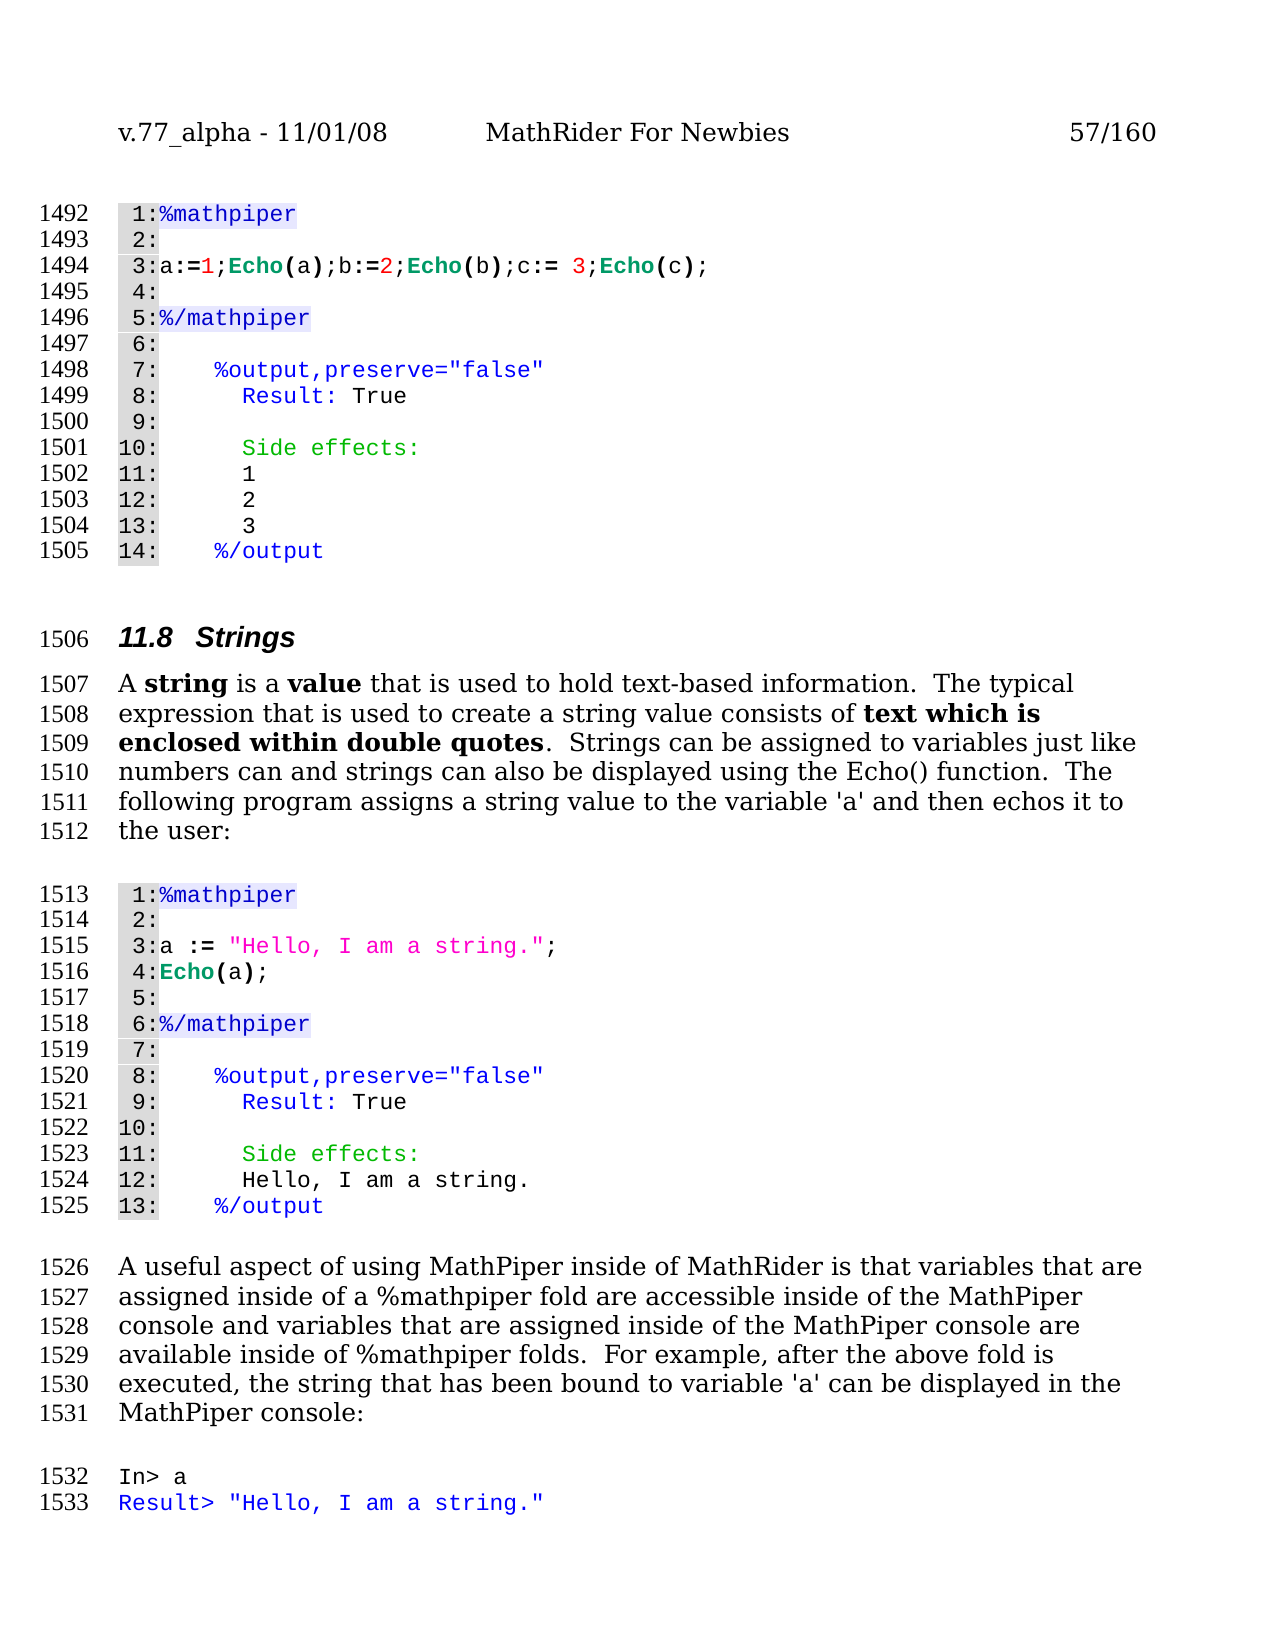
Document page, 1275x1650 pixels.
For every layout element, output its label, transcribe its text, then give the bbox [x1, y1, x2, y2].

text 9: Result: True [118, 1090, 1157, 1116]
text 1:%mathpiper [118, 203, 1157, 229]
subtitle Strings [118, 620, 1157, 654]
text 12: Hello, I am a string. [118, 1168, 1157, 1194]
text 14: %/output [118, 540, 1157, 566]
text 10: [118, 1116, 1157, 1142]
text In> a [118, 1466, 1157, 1491]
text A string is a value that is used to hold text-based information. The typical expression that is used to create a string value consists of text which is enclosed within double quotes. Strings can be assigned to variables just like numbers can and strings can also be displayed using the Echo() function. The following program assigns a string value to the variable 'a' and then echos it to the user: [118, 669, 1157, 845]
text 7: [118, 1038, 1157, 1064]
text 12: 2 [118, 488, 1157, 514]
text 6:%/mathpiper [118, 1013, 1157, 1038]
text 11: Side effects: [118, 1142, 1157, 1168]
text 13: 3 [118, 514, 1157, 540]
text 1:%mathpiper [118, 883, 1157, 909]
text 13: %/output [118, 1194, 1157, 1220]
text 10: Side effects: [118, 436, 1157, 462]
text 8: Result: True [118, 384, 1157, 410]
text Result> "Hello, I am a string." [118, 1491, 1157, 1517]
text 4: [118, 281, 1157, 306]
text 8: %output,preserve="false" [118, 1064, 1157, 1090]
text 7: %output,preserve="false" [118, 358, 1157, 384]
text 3:a:=1;Echo(a);b:=2;Echo(b);c:= 3;Echo(c); [118, 254, 1157, 281]
text 6: [118, 332, 1157, 358]
text 2: [118, 909, 1157, 935]
text 11: 1 [118, 462, 1157, 488]
text 5:%/mathpiper [118, 306, 1157, 332]
text 3:a := "Hello, I am a string."; [118, 935, 1157, 961]
text 4:Echo(a); [118, 961, 1157, 987]
text 5: [118, 987, 1157, 1013]
text 9: [118, 410, 1157, 436]
text 2: [118, 229, 1157, 254]
text A useful aspect of using MathPiper inside of MathRider is that variables that are assigned inside of a %mathpiper fold are accessible inside of the MathPiper console and variables that are assigned inside of the MathPiper console are available inside of %mathpiper folds. For example, after the above fold is executed, the string that has been bound to variable 'a' can be displayed in the MathPiper console: [118, 1253, 1157, 1428]
